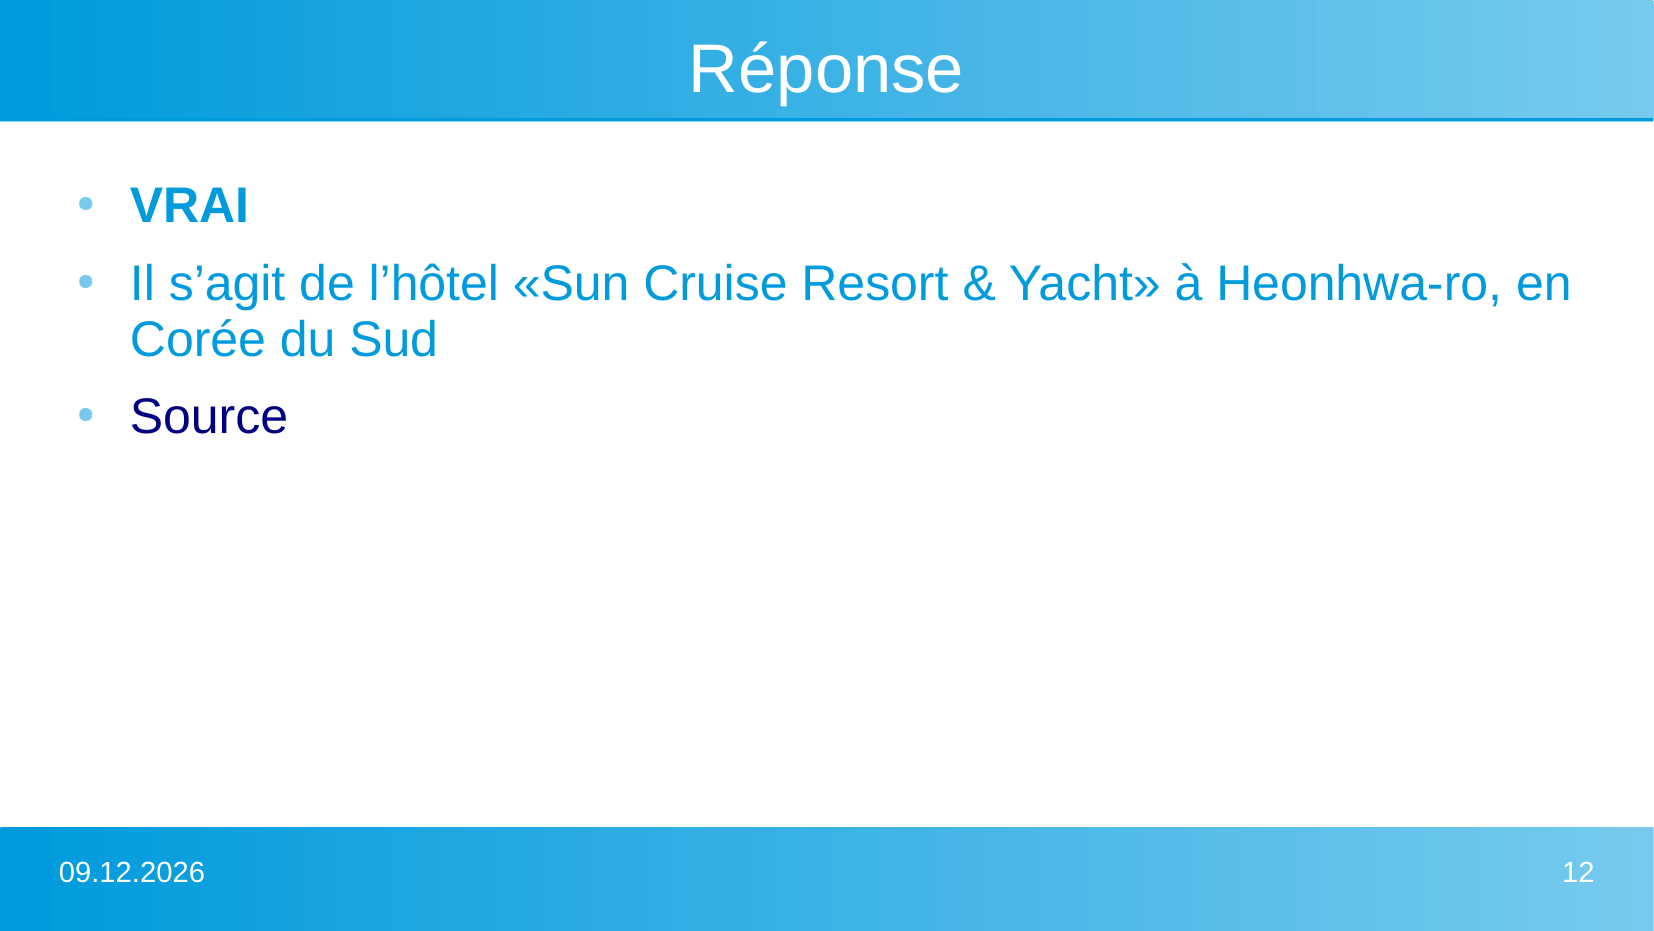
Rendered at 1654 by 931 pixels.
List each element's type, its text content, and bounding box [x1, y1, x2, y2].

list VRAI Il s’agit de l’hôtel «Sun Cruise Resort & Yacht» à Heonhwa-ro, en Corée du Sud Source [59, 177, 1595, 768]
title Réponse [59, 29, 1595, 108]
